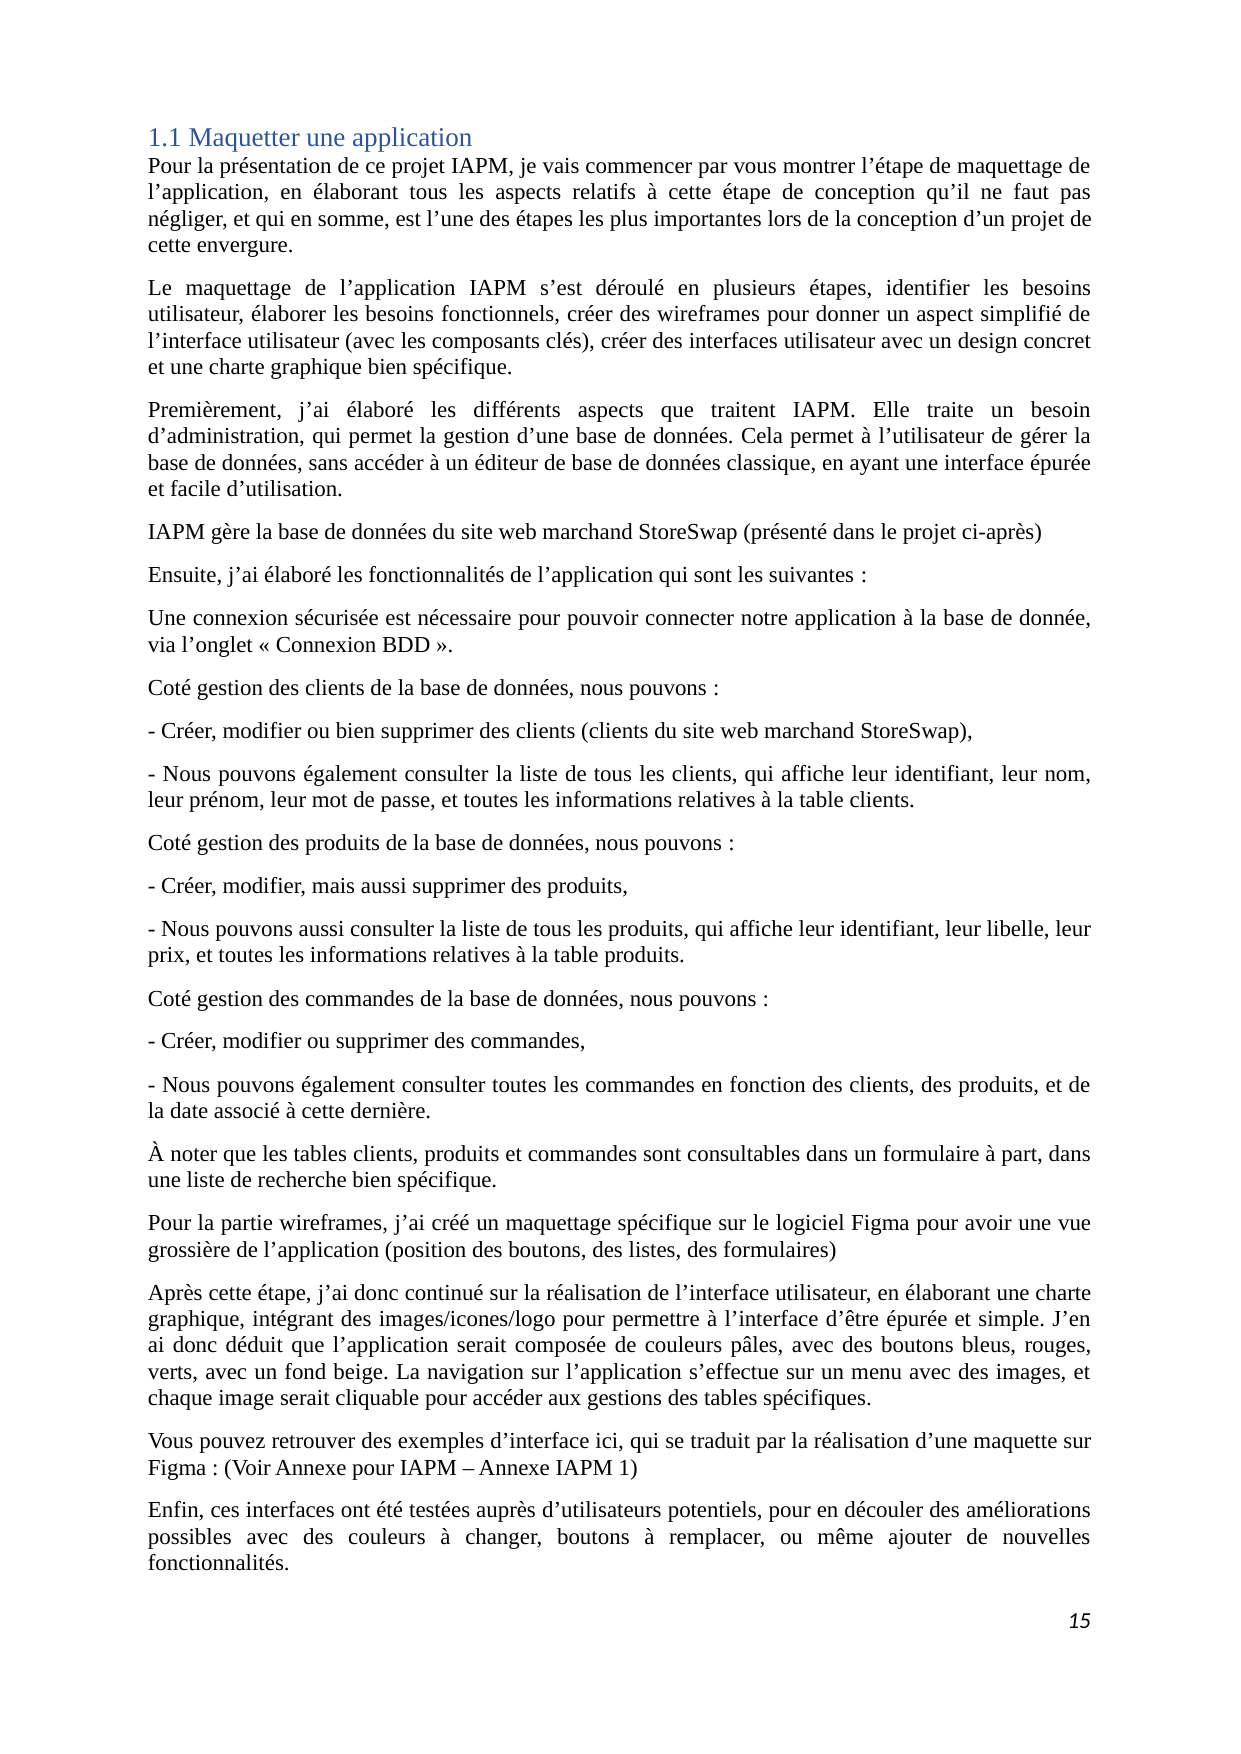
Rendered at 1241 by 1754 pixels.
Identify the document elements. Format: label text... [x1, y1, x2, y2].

text - Nous pouvons également consulter toutes les commandes en fonction des clients, des produits, et de la date associé à cette dernière. [148, 1071, 1093, 1123]
text - Créer, modifier ou bien supprimer des clients (clients du site web marchand StoreSwap), [148, 717, 1093, 743]
text Après cette étape, j’ai donc continué sur la réalisation de l’interface utilisateur, en élaborant une charte graphique, intégrant des images/icones/logo pour permettre à l’interface d’être épurée et simple. J’en ai donc déduit que l’application serait composée de couleurs pâles, avec des boutons bleus, rouges, verts, avec un fond beige. La navigation sur l’application s’effectue sur un menu avec des images, et chaque image serait cliquable pour accéder aux gestions des tables spécifiques. [148, 1279, 1093, 1411]
text Pour la présentation de ce projet IAPM, je vais commencer par vous montrer l’étape de maquettage de l’application, en élaborant tous les aspects relatifs à cette étape de conception qu’il ne faut pas négliger, et qui en somme, est l’une des étapes les plus importantes lors de la conception d’un projet de cette envergure. [148, 152, 1093, 257]
text Premièrement, j’ai élaboré les différents aspects que traitent IAPM. Elle traite un besoin d’administration, qui permet la gestion d’une base de données. Cela permet à l’utilisateur de gérer la base de données, sans accéder à un éditeur de base de données classique, en ayant une interface épurée et facile d’utilisation. [148, 396, 1093, 502]
text Coté gestion des clients de la base de données, nous pouvons : [148, 674, 1093, 700]
text Le maquettage de l’application IAPM s’est déroulé en plusieurs étapes, identifier les besoins utilisateur, élaborer les besoins fonctionnels, créer des wireframes pour donner un aspect simplifié de l’interface utilisateur (avec les composants clés), créer des interfaces utilisateur avec un design concret et une charte graphique bien spécifique. [148, 274, 1093, 379]
text IAPM gère la base de données du site web marchand StoreSwap (présenté dans le projet ci-après) [148, 518, 1093, 545]
text À noter que les tables clients, produits et commandes sont consultables dans un formulaire à part, dans une liste de recherche bien spécifique. [148, 1140, 1093, 1193]
text Coté gestion des commandes de la base de données, nous pouvons : [148, 984, 1093, 1011]
text Vous pouvez retrouver des exemples d’interface ici, qui se traduit par la réalisation d’une maquette sur Figma : (Voir Annexe pour IAPM – Annexe IAPM 1) [148, 1427, 1093, 1480]
list Maquetter une application [148, 121, 1093, 152]
text Pour la partie wireframes, j’ai créé un maquettage spécifique sur le logiciel Figma pour avoir une vue grossière de l’application (position des boutons, des listes, des formulaires) [148, 1209, 1093, 1262]
text - Créer, modifier ou supprimer des commandes, [148, 1028, 1093, 1054]
text Une connexion sécurisée est nécessaire pour pouvoir connecter notre application à la base de donnée, via l’onglet « Connexion BDD ». [148, 604, 1093, 657]
text - Créer, modifier, mais aussi supprimer des produits, [148, 872, 1093, 898]
text Ensuite, j’ai élaboré les fonctionnalités de l’application qui sont les suivantes : [148, 561, 1093, 588]
text - Nous pouvons aussi consulter la liste de tous les produits, qui affiche leur identifiant, leur libelle, leur prix, et toutes les informations relatives à la table produits. [148, 915, 1093, 968]
text Coté gestion des produits de la base de données, nous pouvons : [148, 829, 1093, 856]
text - Nous pouvons également consulter la liste de tous les clients, qui affiche leur identifiant, leur nom, leur prénom, leur mot de passe, et toutes les informations relatives à la table clients. [148, 760, 1093, 812]
text Enfin, ces interfaces ont été testées auprès d’utilisateurs potentiels, pour en découler des améliorations possibles avec des couleurs à changer, boutons à remplacer, ou même ajouter de nouvelles fonctionnalités. [148, 1497, 1093, 1576]
